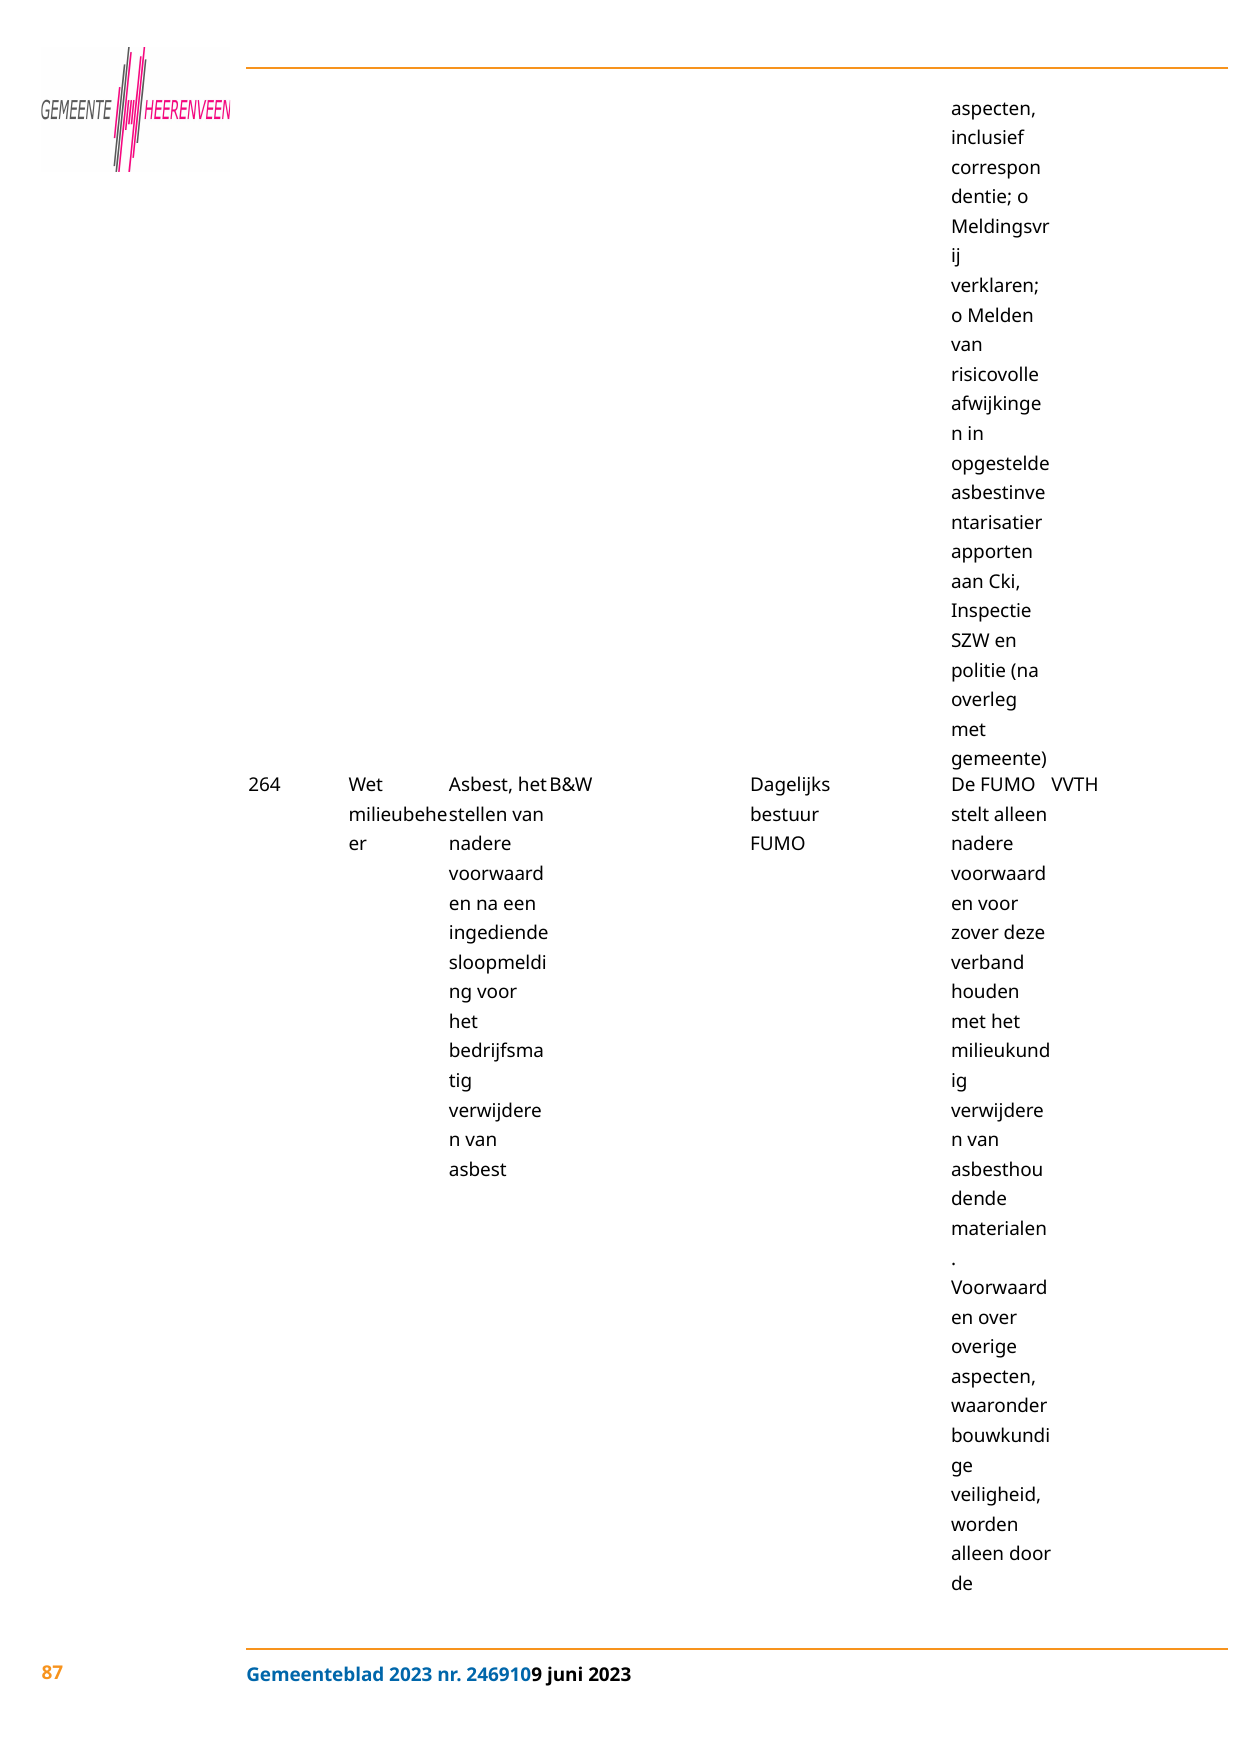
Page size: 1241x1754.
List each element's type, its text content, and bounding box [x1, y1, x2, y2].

table_cell [449, 95, 549, 771]
table_cell VVTH [1051, 771, 1152, 1596]
table_cell aspecten, inclusief correspondentie; o Meldingsvrij verklaren; o Melden van risicovolle afwijkingen in opgestelde asbestinventarisatierapporten aan Cki, Inspectie SZW en politie (na overleg met gemeente) [951, 95, 1051, 771]
table_cell [650, 771, 750, 1596]
picture [41, 47, 231, 172]
table_cell Wet milieubeheer [348, 771, 449, 1596]
table_cell Asbest, het stellen van nadere voorwaarden na een ingediende sloopmelding voor het bedrijfsmatig verwijderen van asbest [449, 771, 549, 1596]
table_cell De FUMO stelt alleen nadere voorwaarden voor zover deze verband houden met het milieukundig verwijderen van asbesthoudende materialen. Voorwaarden over overige aspecten, waaronder bouwkundige veiligheid, worden alleen door de [951, 771, 1051, 1596]
table_cell [750, 95, 850, 771]
table_cell [850, 95, 951, 771]
table_cell [650, 95, 750, 771]
table_cell [248, 95, 348, 771]
table_cell B&W [549, 771, 649, 1596]
table_cell [850, 771, 951, 1596]
table_cell Dagelijks bestuur FUMO [750, 771, 850, 1596]
table_cell [348, 95, 449, 771]
table_cell [549, 95, 649, 771]
table_cell [1051, 95, 1152, 771]
table_cell 264 [248, 771, 348, 1596]
